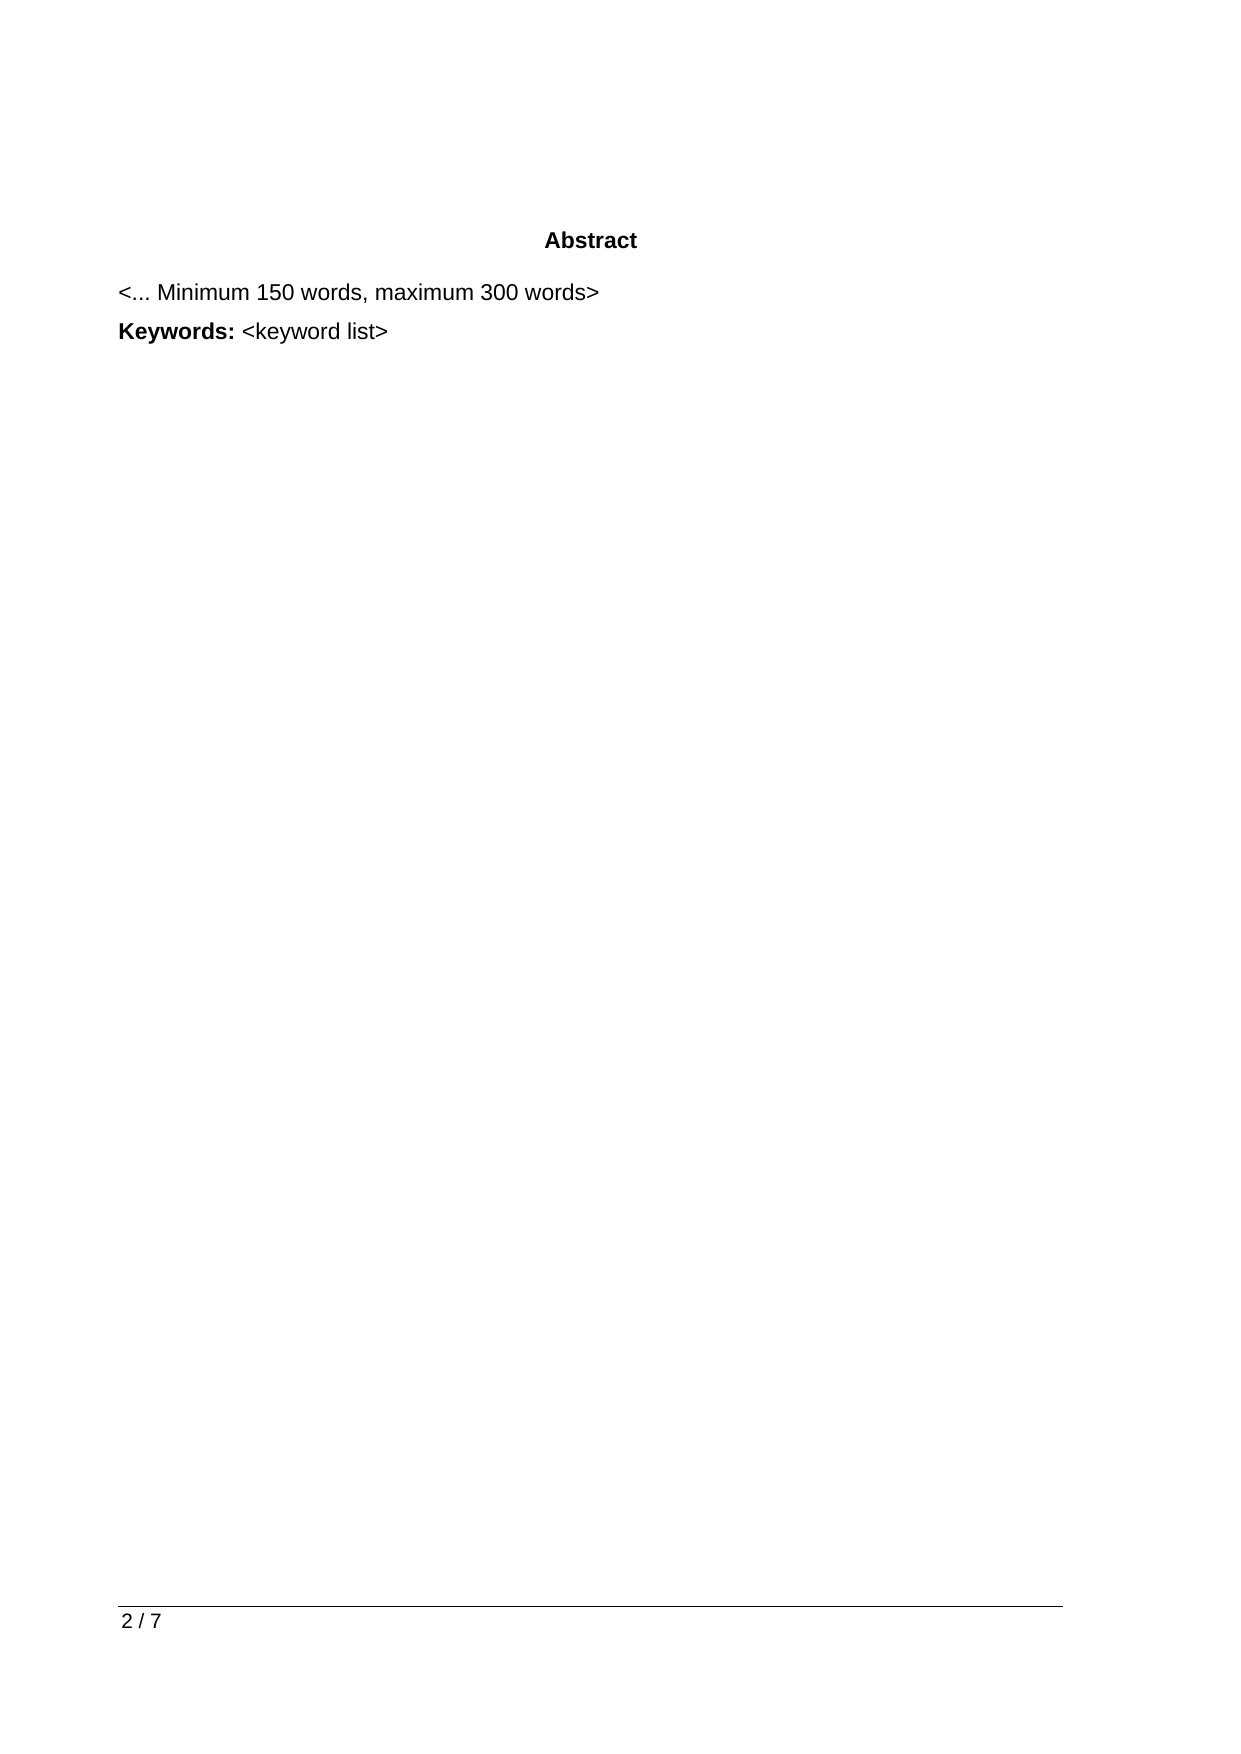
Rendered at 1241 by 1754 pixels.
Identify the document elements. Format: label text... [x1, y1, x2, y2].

text <... Minimum 150 words, maximum 300 words> [118, 278, 1063, 305]
text Abstract [118, 227, 1063, 254]
text Keywords: <keyword list> [118, 318, 1063, 344]
